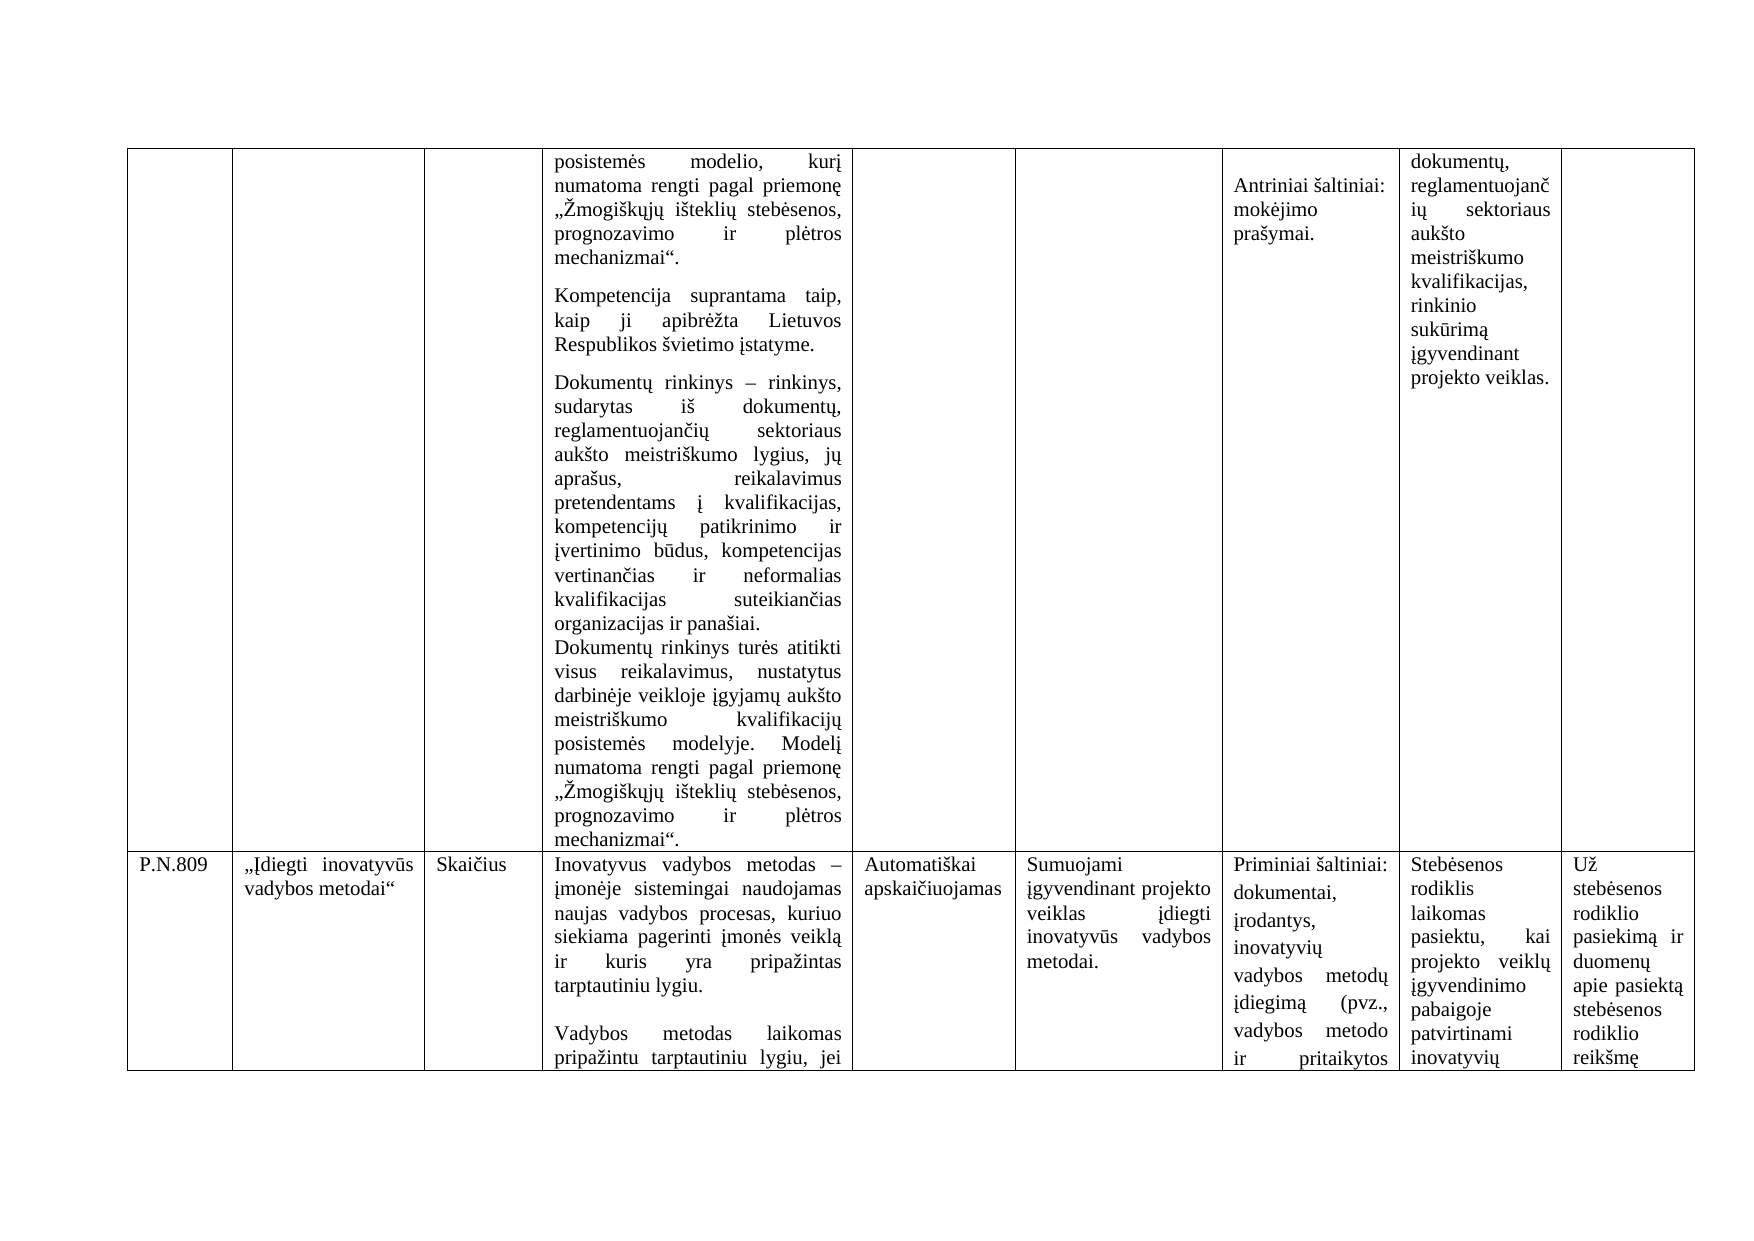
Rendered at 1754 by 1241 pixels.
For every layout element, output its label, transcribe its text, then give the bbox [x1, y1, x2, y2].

table_cell Priminiai šaltiniai: dokumentai, įrodantys, inovatyvių vadybos metodų įdiegimą (pvz., vadybos metodo ir pritaikytos [1223, 852, 1399, 1069]
table_cell „Įdiegti inovatyvūs vadybos metodai“ [233, 852, 424, 1069]
table_cell [1562, 149, 1694, 851]
table_cell Stebėsenos rodiklis laikomas pasiektu, kai projekto veiklų įgyvendinimo pabaigoje patvirtinami inovatyvių [1400, 852, 1561, 1069]
table_cell [128, 149, 232, 851]
table_cell P.N.809 [128, 852, 232, 1069]
table_cell posistemės modelio, kurį numatoma rengti pagal priemonę „Žmogiškųjų išteklių stebėsenos, prognozavimo ir plėtros mechanizmai“. Kompetencija suprantama taip, kaip ji apibrėžta Lietuvos Respublikos švietimo įstatyme. Dokumentų rinkinys – rinkinys, sudarytas iš dokumentų, reglamentuojančių sektoriaus aukšto meistriškumo lygius, jų aprašus, reikalavimus pretendentams į kvalifikacijas, kompetencijų patikrinimo ir įvertinimo būdus, kompetencijas vertinančias ir neformalias kvalifikacijas suteikiančias organizacijas ir panašiai. Dokumentų rinkinys turės atitikti visus reikalavimus, nustatytus darbinėje veikloje įgyjamų aukšto meistriškumo kvalifikacijų posistemės modelyje. Modelį numatoma rengti pagal priemonę „Žmogiškųjų išteklių stebėsenos, prognozavimo ir plėtros mechanizmai“. [543, 149, 852, 851]
table_cell Skaičius [425, 852, 542, 1069]
table_cell Antriniai šaltiniai: mokėjimo prašymai. [1223, 149, 1399, 851]
table_cell dokumentų, reglamentuojančių sektoriaus aukšto meistriškumo kvalifikacijas, rinkinio sukūrimą įgyvendinant projekto veiklas. [1400, 149, 1561, 851]
table_cell Už stebėsenos rodiklio pasiekimą ir duomenų apie pasiektą stebėsenos rodiklio reikšmę [1562, 852, 1694, 1069]
table_cell [853, 149, 1015, 851]
table_cell Automatiškai apskaičiuojamas [853, 852, 1015, 1069]
table_cell [425, 149, 542, 851]
table_cell Sumuojami įgyvendinant projekto veiklas įdiegti inovatyvūs vadybos metodai. [1016, 852, 1222, 1069]
table_cell [233, 149, 424, 851]
table_cell [1016, 149, 1222, 851]
table_cell Inovatyvus vadybos metodas – įmonėje sistemingai naudojamas naujas vadybos procesas, kuriuo siekiama pagerinti įmonės veiklą ir kuris yra pripažintas tarptautiniu lygiu. Vadybos metodas laikomas pripažintu tarptautiniu lygiu, jei [543, 852, 852, 1069]
